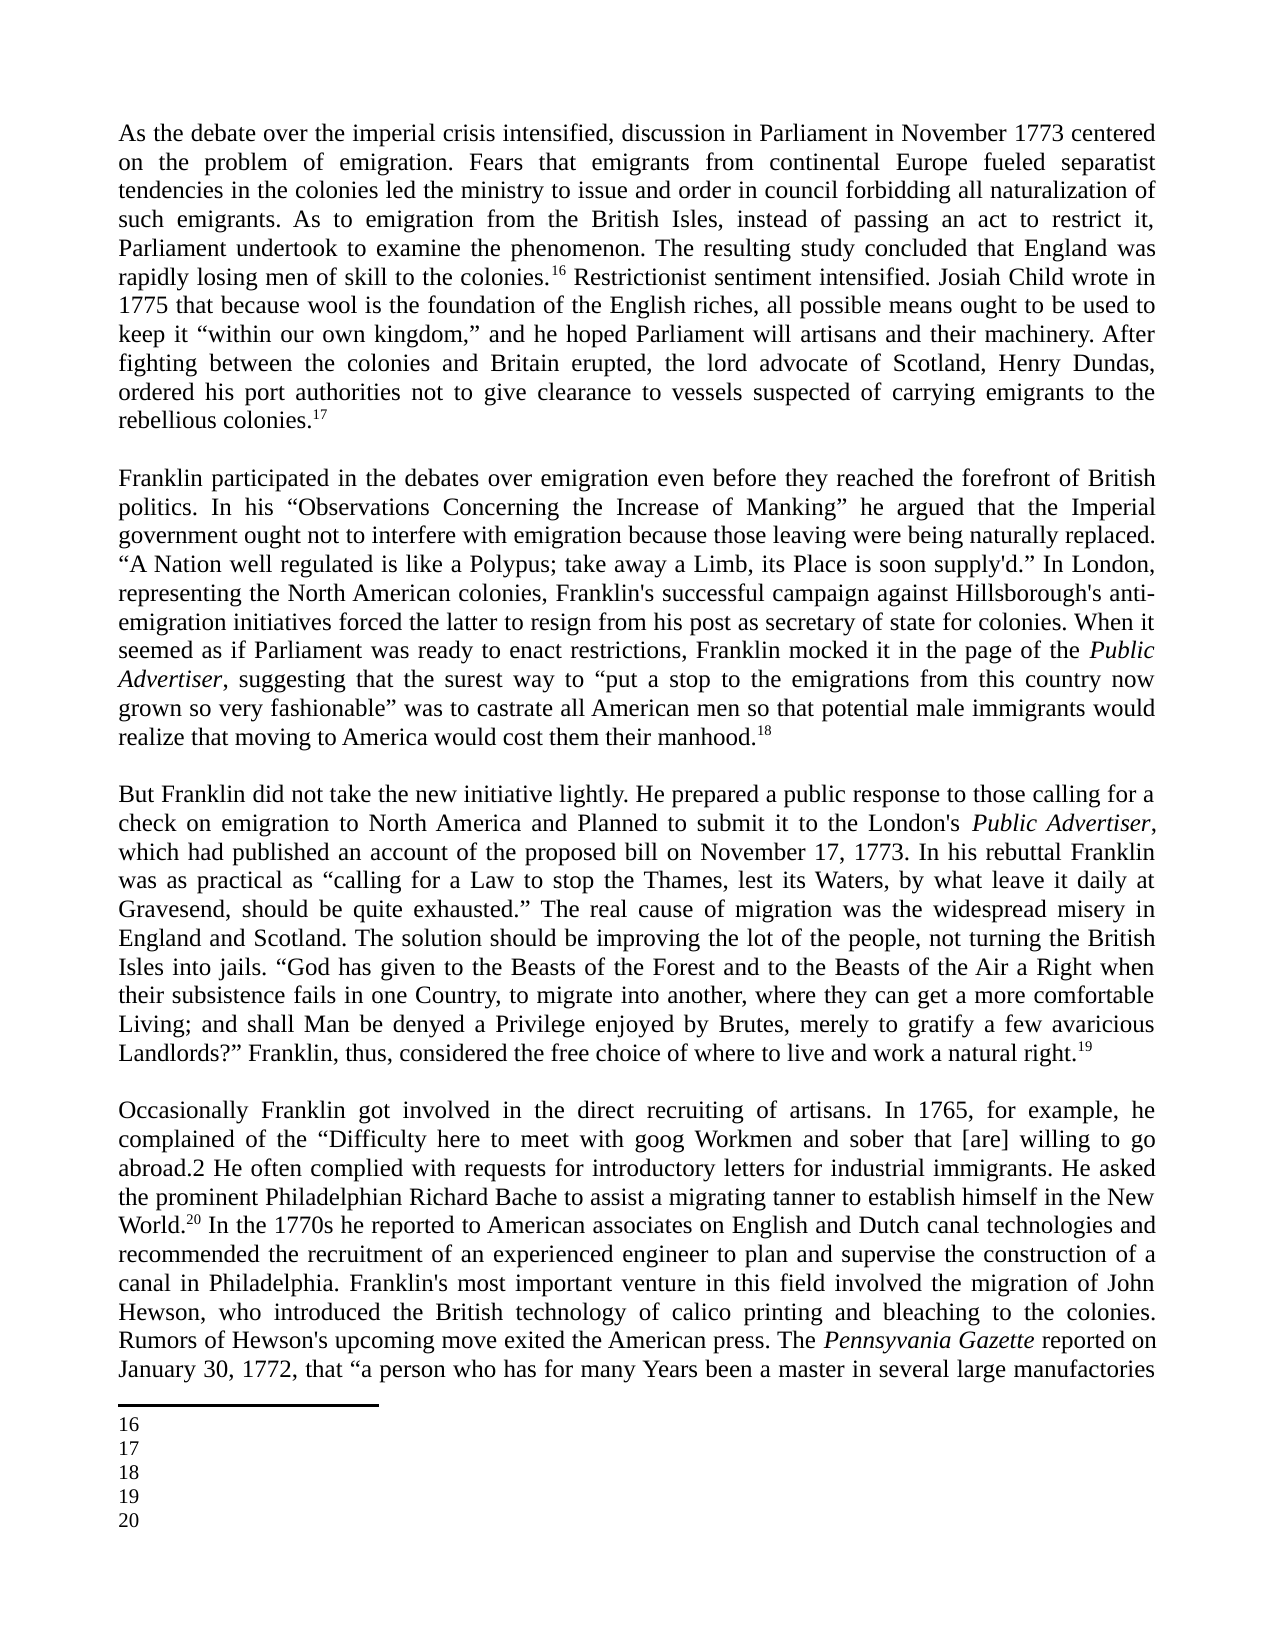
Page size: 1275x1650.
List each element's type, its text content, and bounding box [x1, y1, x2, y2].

text As the debate over the imperial crisis intensified, discussion in Parliament in November 1773 centered on the problem of emigration. Fears that emigrants from continental Europe fueled separatist tendencies in the colonies led the ministry to issue and order in council forbidding all naturalization of such emigrants. As to emigration from the British Isles, instead of passing an act to restrict it, Parliament undertook to examine the phenomenon. The resulting study concluded that England was rapidly losing men of skill to the colonies. Restrictionist sentiment intensified. Josiah Child wrote in 1775 that because wool is the foundation of the English riches, all possible means ought to be used to keep it “within our own kingdom,” and he hoped Parliament will artisans and their machinery. After fighting between the colonies and Britain erupted, the lord advocate of Scotland, Henry Dundas, ordered his port authorities not to give clearance to vessels suspected of carrying emigrants to the rebellious colonies. [118, 118, 1157, 434]
text Occasionally Franklin got involved in the direct recruiting of artisans. In 1765, for example, he complained of the “Difficulty here to meet with goog Workmen and sober that [are] willing to go abroad.2 He often complied with requests for introductory letters for industrial immigrants. He asked the prominent Philadelphian Richard Bache to assist a migrating tanner to establish himself in the New World. In the 1770s he reported to American associates on English and Dutch canal technologies and recommended the recruitment of an experienced engineer to plan and supervise the construction of a canal in Philadelphia. Franklin's most important venture in this field involved the migration of John Hewson, who introduced the British technology of calico printing and bleaching to the colonies. Rumors of Hewson's upcoming move exited the American press. The Pennsyvania Gazette reported on January 30, 1772, that “a person who has for many Years been a master in several large manufactories [118, 1096, 1157, 1383]
text Franklin participated in the debates over emigration even before they reached the forefront of British politics. In his “Observations Concerning the Increase of Manking” he argued that the Imperial government ought not to interfere with emigration because those leaving were being naturally replaced. “A Nation well regulated is like a Polypus; take away a Limb, its Place is soon supply'd.” In London, representing the North American colonies, Franklin's successful campaign against Hillsborough's anti-emigration initiatives forced the latter to resign from his post as secretary of state for colonies. When it seemed as if Parliament was ready to enact restrictions, Franklin mocked it in the page of the Public Advertiser, suggesting that the surest way to “put a stop to the emigrations from this country now grown so very fashionable” was to castrate all American men so that potential male immigrants would realize that moving to America would cost them their manhood. [118, 463, 1157, 751]
text But Franklin did not take the new initiative lightly. He prepared a public response to those calling for a check on emigration to North America and Planned to submit it to the London's Public Advertiser, which had published an account of the proposed bill on November 17, 1773. In his rebuttal Franklin was as practical as “calling for a Law to stop the Thames, lest its Waters, by what leave it daily at Gravesend, should be quite exhausted.” The real cause of migration was the widespread misery in England and Scotland. The solution should be improving the lot of the people, not turning the British Isles into jails. “God has given to the Beasts of the Forest and to the Beasts of the Air a Right when their subsistence fails in one Country, to migrate into another, where they can get a more comfortable Living; and shall Man be denyed a Privilege enjoyed by Brutes, merely to gratify a few avaricious Landlords?” Franklin, thus, considered the free choice of where to live and work a natural right. [118, 779, 1157, 1067]
